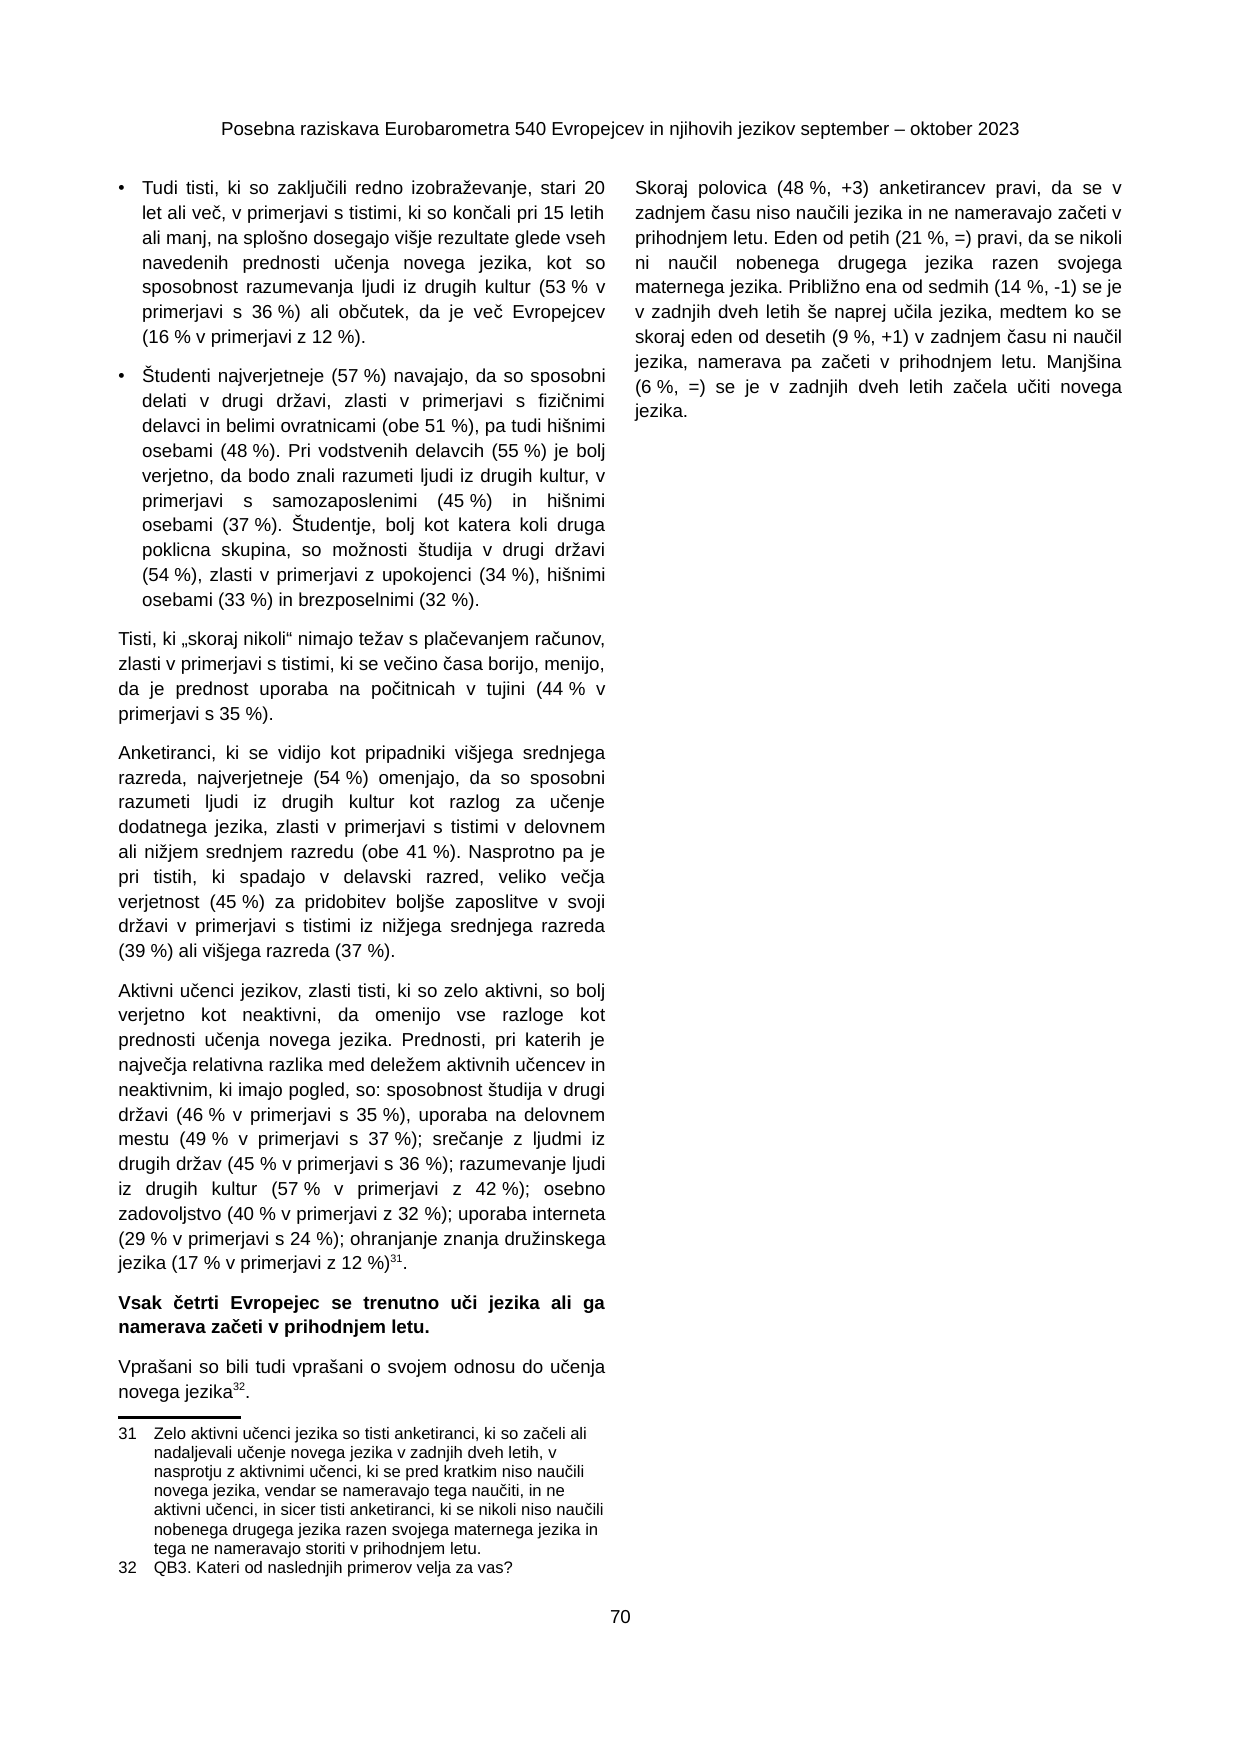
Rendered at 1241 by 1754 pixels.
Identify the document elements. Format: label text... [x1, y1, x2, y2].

text Vsak četrti Evropejec se trenutno uči jezika ali ga namerava začeti v prihodnjem letu. [118, 1291, 605, 1338]
text Anketiranci, ki se vidijo kot pripadniki višjega srednjega razreda, najverjetneje (54 %) omenjajo, da so sposobni razumeti ljudi iz drugih kultur kot razlog za učenje dodatnega jezika, zlasti v primerjavi s tistimi v delovnem ali nižjem srednjem razredu (obe 41 %). Nasprotno pa je pri tistih, ki spadajo v delavski razred, veliko večja verjetnost (45 %) za pridobitev boljše zaposlitve v svoji državi v primerjavi s tistimi iz nižjega srednjega razreda (39 %) ali višjega razreda (37 %). [118, 742, 605, 962]
text Aktivni učenci jezikov, zlasti tisti, ki so zelo aktivni, so bolj verjetno kot neaktivni, da omenijo vse razloge kot prednosti učenja novega jezika. Prednosti, pri katerih je največja relativna razlika med deležem aktivnih učencev in neaktivnim, ki imajo pogled, so: sposobnost študija v drugi državi (46 % v primerjavi s 35 %), uporaba na delovnem mestu (49 % v primerjavi s 37 %); srečanje z ljudmi iz drugih držav (45 % v primerjavi s 36 %); razumevanje ljudi iz drugih kultur (57 % v primerjavi z 42 %); osebno zadovoljstvo (40 % v primerjavi z 32 %); uporaba interneta (29 % v primerjavi s 24 %); ohranjanje znanja družinskega jezika (17 % v primerjavi z 12 %). [118, 979, 605, 1274]
text Tisti, ki „skoraj nikoli“ nimajo težav s plačevanjem računov, zlasti v primerjavi s tistimi, ki se večino časa borijo, menijo, da je prednost uporaba na počitnicah v tujini (44 % v primerjavi s 35 %). [118, 628, 605, 724]
list Tudi tisti, ki so zaključili redno izobraževanje, stari 20 let ali več, v primerjavi s tistimi, ki so končali pri 15 letih ali manj, na splošno dosegajo višje rezultate glede vseh navedenih prednosti učenja novega jezika, kot so sposobnost razumevanja ljudi iz drugih kultur (53 % v primerjavi s 36 %) ali občutek, da je več Evropejcev (16 % v primerjavi z 12 %). [118, 177, 605, 347]
text Vprašani so bili tudi vprašani o svojem odnosu do učenja novega jezika. [118, 1356, 605, 1402]
text Skoraj polovica (48 %, +3) anketirancev pravi, da se v zadnjem času niso naučili jezika in ne nameravajo začeti v prihodnjem letu. Eden od petih (21 %, =) pravi, da se nikoli ni naučil nobenega drugega jezika razen svojega maternega jezika. Približno ena od sedmih (14 %, -1) se je v zadnjih dveh letih še naprej učila jezika, medtem ko se skoraj eden od desetih (9 %, +1) v zadnjem času ni naučil jezika, namerava pa začeti v prihodnjem letu. Manjšina (6 %, =) se je v zadnjih dveh letih začela učiti novega jezika. [635, 177, 1122, 422]
list Študenti najverjetneje (57 %) navajajo, da so sposobni delati v drugi državi, zlasti v primerjavi s fizičnimi delavci in belimi ovratnicami (obe 51 %), pa tudi hišnimi osebami (48 %). Pri vodstvenih delavcih (55 %) je bolj verjetno, da bodo znali razumeti ljudi iz drugih kultur, v primerjavi s samozaposlenimi (45 %) in hišnimi osebami (37 %). Študentje, bolj kot katera koli druga poklicna skupina, so možnosti študija v drugi državi (54 %), zlasti v primerjavi z upokojenci (34 %), hišnimi osebami (33 %) in brezposelnimi (32 %). [118, 365, 605, 610]
text QB3. Kateri od naslednjih primerov velja za vas? [118, 1558, 605, 1577]
text Zelo aktivni učenci jezika so tisti anketiranci, ki so začeli ali nadaljevali učenje novega jezika v zadnjih dveh letih, v nasprotju z aktivnimi učenci, ki se pred kratkim niso naučili novega jezika, vendar se nameravajo tega naučiti, in ne aktivni učenci, in sicer tisti anketiranci, ki se nikoli niso naučili nobenega drugega jezika razen svojega maternega jezika in tega ne nameravajo storiti v prihodnjem letu. [118, 1423, 605, 1558]
